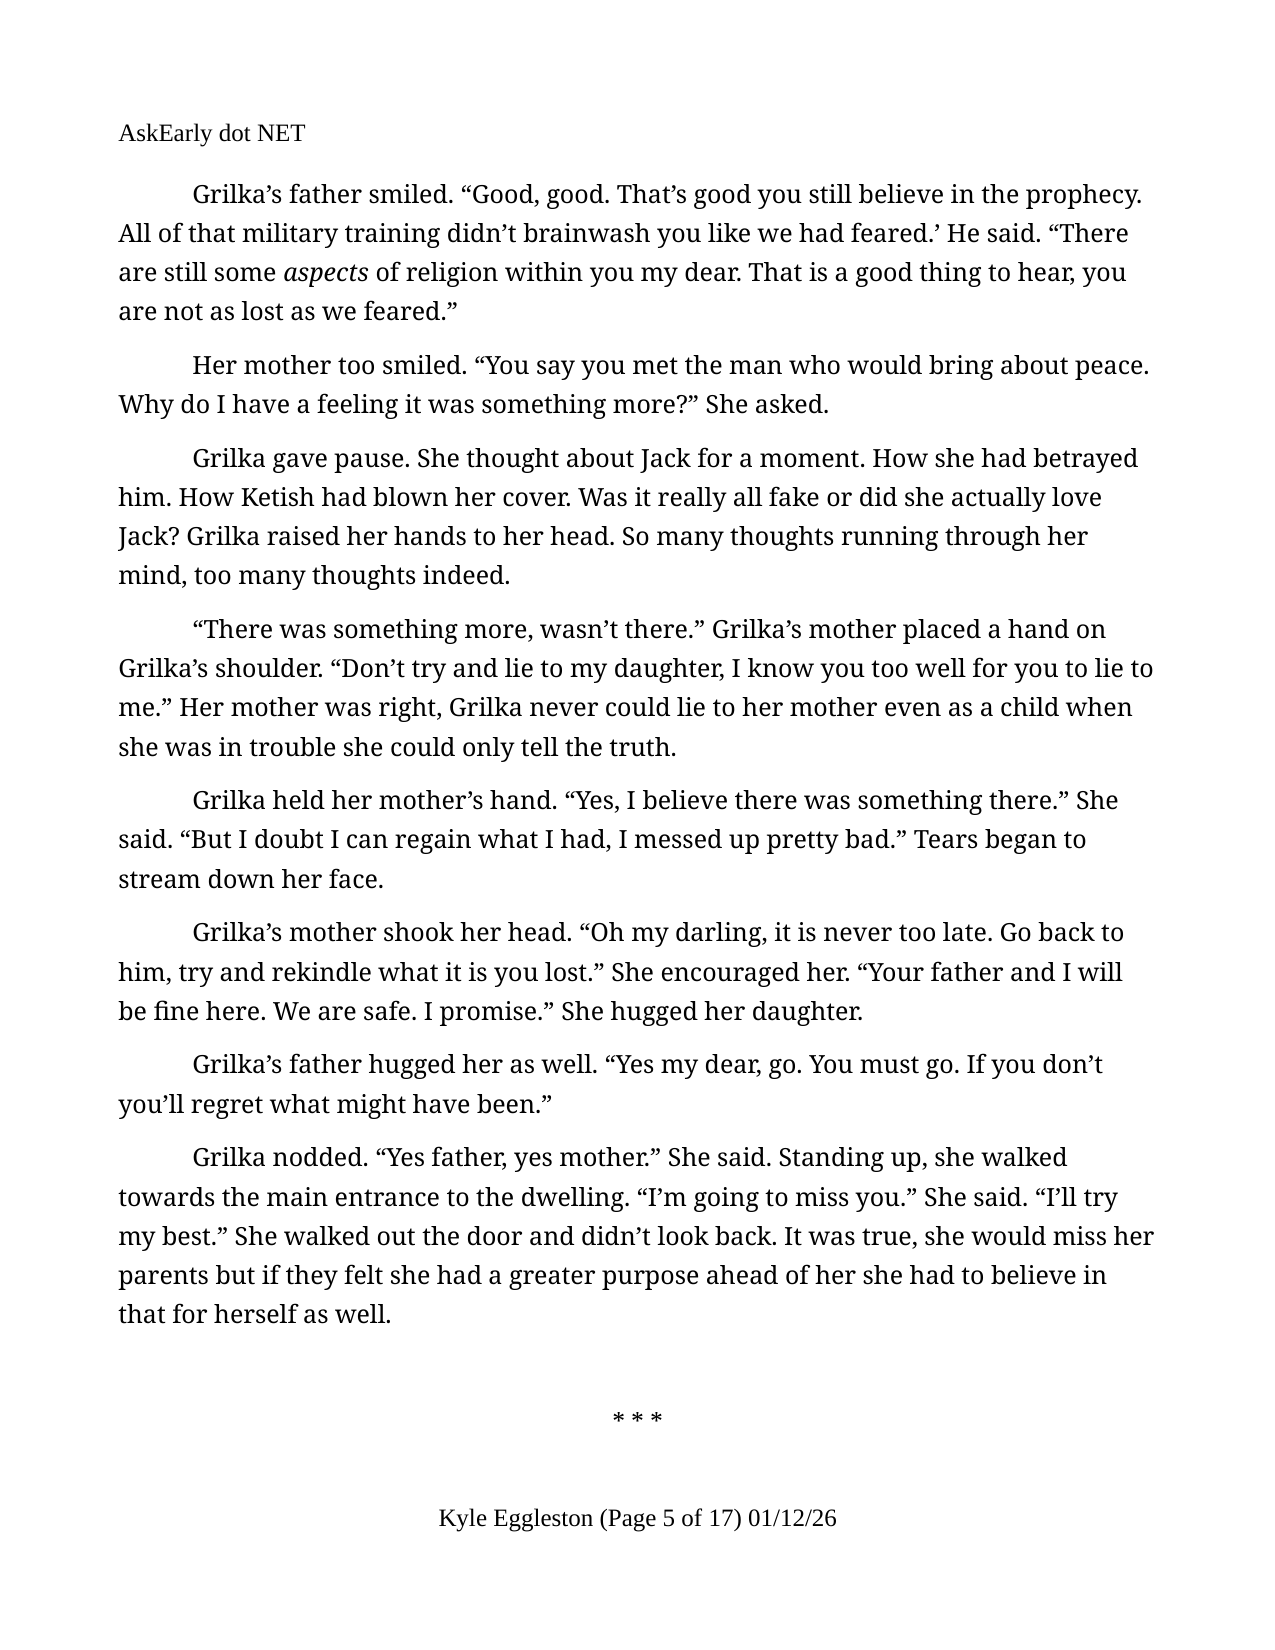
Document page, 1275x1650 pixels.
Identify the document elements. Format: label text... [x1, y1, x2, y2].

text Grilka gave pause. She thought about Jack for a moment. How she had betrayed him. How Ketish had blown her cover. Was it really all fake or did she actually love Jack? Grilka raised her hands to her head. So many thoughts running through her mind, too many thoughts indeed. [118, 441, 1157, 592]
text Her mother too smiled. “You say you met the man who would bring about peace. Why do I have a feeling it was something more?” She asked. [118, 348, 1157, 421]
text Grilka nodded. “Yes father, yes mother.” She said. Standing up, she walked towards the main entrance to the dwelling. “I’m going to miss you.” She said. “I’ll try my best.” She walked out the door and didn’t look back. It was true, she would miss her parents but if they felt she had a greater purpose ahead of her she had to believe in that for herself as well. [118, 1140, 1157, 1331]
text Grilka’s father smiled. “Good, good. That’s good you still believe in the prophecy. All of that military training didn’t brainwash you like we had feared.’ He said. “There are still some aspects of religion within you my dear. That is a good thing to hear, you are not as lost as we feared.” [118, 176, 1157, 328]
text * * * [118, 1404, 1157, 1438]
text “There was something more, wasn’t there.” Grilka’s mother placed a hand on Grilka’s shoulder. “Don’t try and lie to my daughter, I know you too well for you to lie to me.” Her mother was right, Grilka never could lie to her mother even as a child when she was in trouble she could only tell the truth. [118, 612, 1157, 763]
text Grilka held her mother’s hand. “Yes, I believe there was something there.” She said. “But I doubt I can regain what I had, I messed up pretty bad.” Tears began to stream down her face. [118, 783, 1157, 895]
text Grilka’s mother shook her head. “Oh my darling, it is never too late. Go back to him, try and rekindle what it is you lost.” She encouraged her. “Your father and I will be fine here. We are safe. I promise.” She hugged her daughter. [118, 915, 1157, 1027]
text Grilka’s father hugged her as well. “Yes my dear, go. You must go. If you don’t you’ll regret what might have been.” [118, 1047, 1157, 1120]
